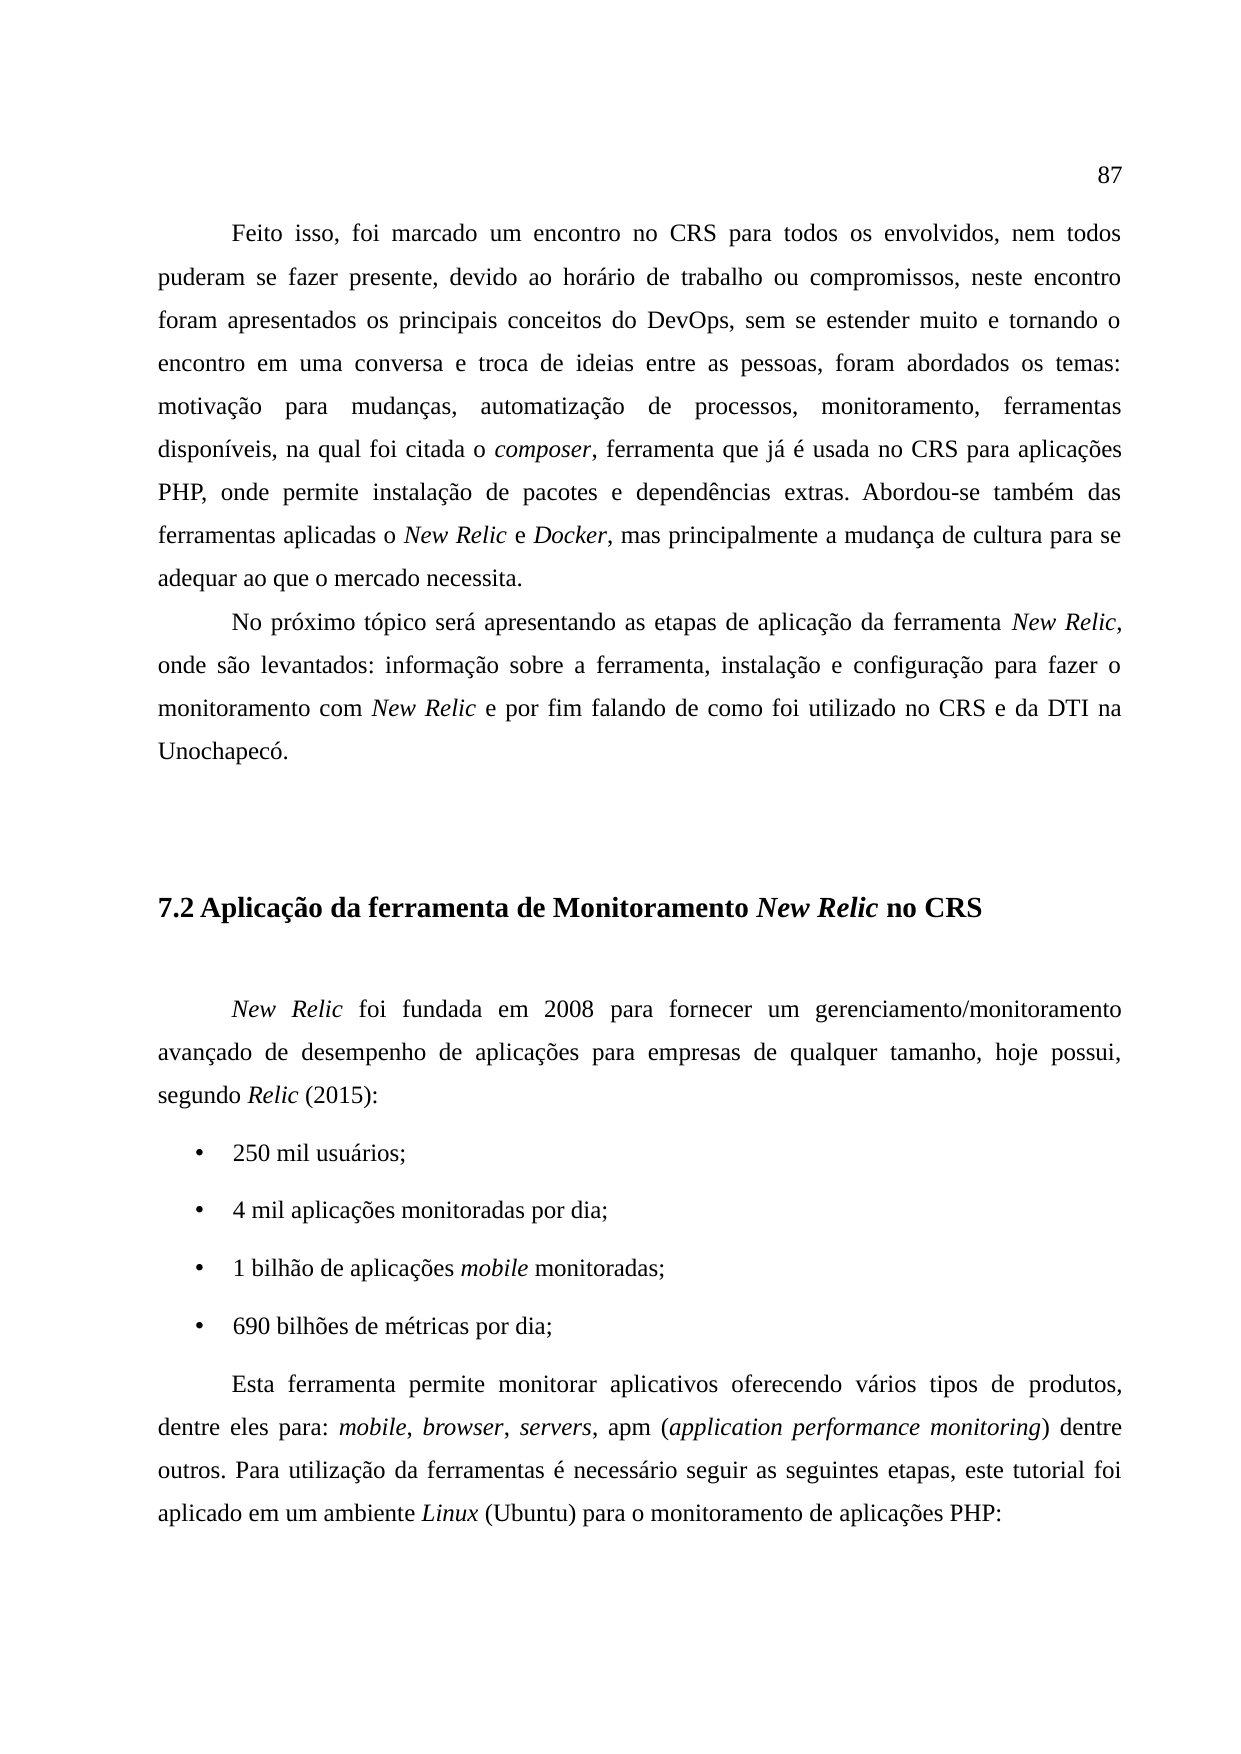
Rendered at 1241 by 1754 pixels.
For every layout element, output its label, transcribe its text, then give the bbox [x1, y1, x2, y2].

text Feito isso, foi marcado um encontro no CRS para todos os envolvidos, nem todos puderam se fazer presente, devido ao horário de trabalho ou compromissos, neste encontro foram apresentados os principais conceitos do DevOps, sem se estender muito e tornando o encontro em uma conversa e troca de ideias entre as pessoas, foram abordados os temas: motivação para mudanças, automatização de processos, monitoramento, ferramentas disponíveis, na qual foi citada o composer, ferramenta que já é usada no CRS para aplicações PHP, onde permite instalação de pacotes e dependências extras. Abordou-se também das ferramentas aplicadas o New Relic e Docker, mas principalmente a mudança de cultura para se adequar ao que o mercado necessita. [158, 218, 1122, 592]
text New Relic foi fundada em 2008 para fornecer um gerenciamento/monitoramento avançado de desempenho de aplicações para empresas de qualquer tamanho, hoje possui, segundo Relic (2015): [158, 994, 1122, 1109]
text No próximo tópico será apresentando as etapas de aplicação da ferramenta New Relic, onde são levantados: informação sobre a ferramenta, instalação e configuração para fazer o monitoramento com New Relic e por fim falando de como foi utilizado no CRS e da DTI na Unochapecó. [158, 607, 1122, 765]
list 690 bilhões de métricas por dia; [195, 1311, 1122, 1340]
list 4 mil aplicações monitoradas por dia; [195, 1196, 1122, 1224]
list 250 mil usuários; [195, 1138, 1122, 1167]
text Esta ferramenta permite monitorar aplicativos oferecendo vários tipos de produtos, dentre eles para: mobile, browser, servers, apm (application performance monitoring) dentre outros. Para utilização da ferramentas é necessário seguir as seguintes etapas, este tutorial foi aplicado em um ambiente Linux (Ubuntu) para o monitoramento de aplicações PHP: [158, 1369, 1122, 1527]
subtitle 7.2 Aplicação da ferramenta de Monitoramento New Relic no CRS [158, 890, 1122, 924]
list 1 bilhão de aplicações mobile monitoradas; [195, 1253, 1122, 1282]
